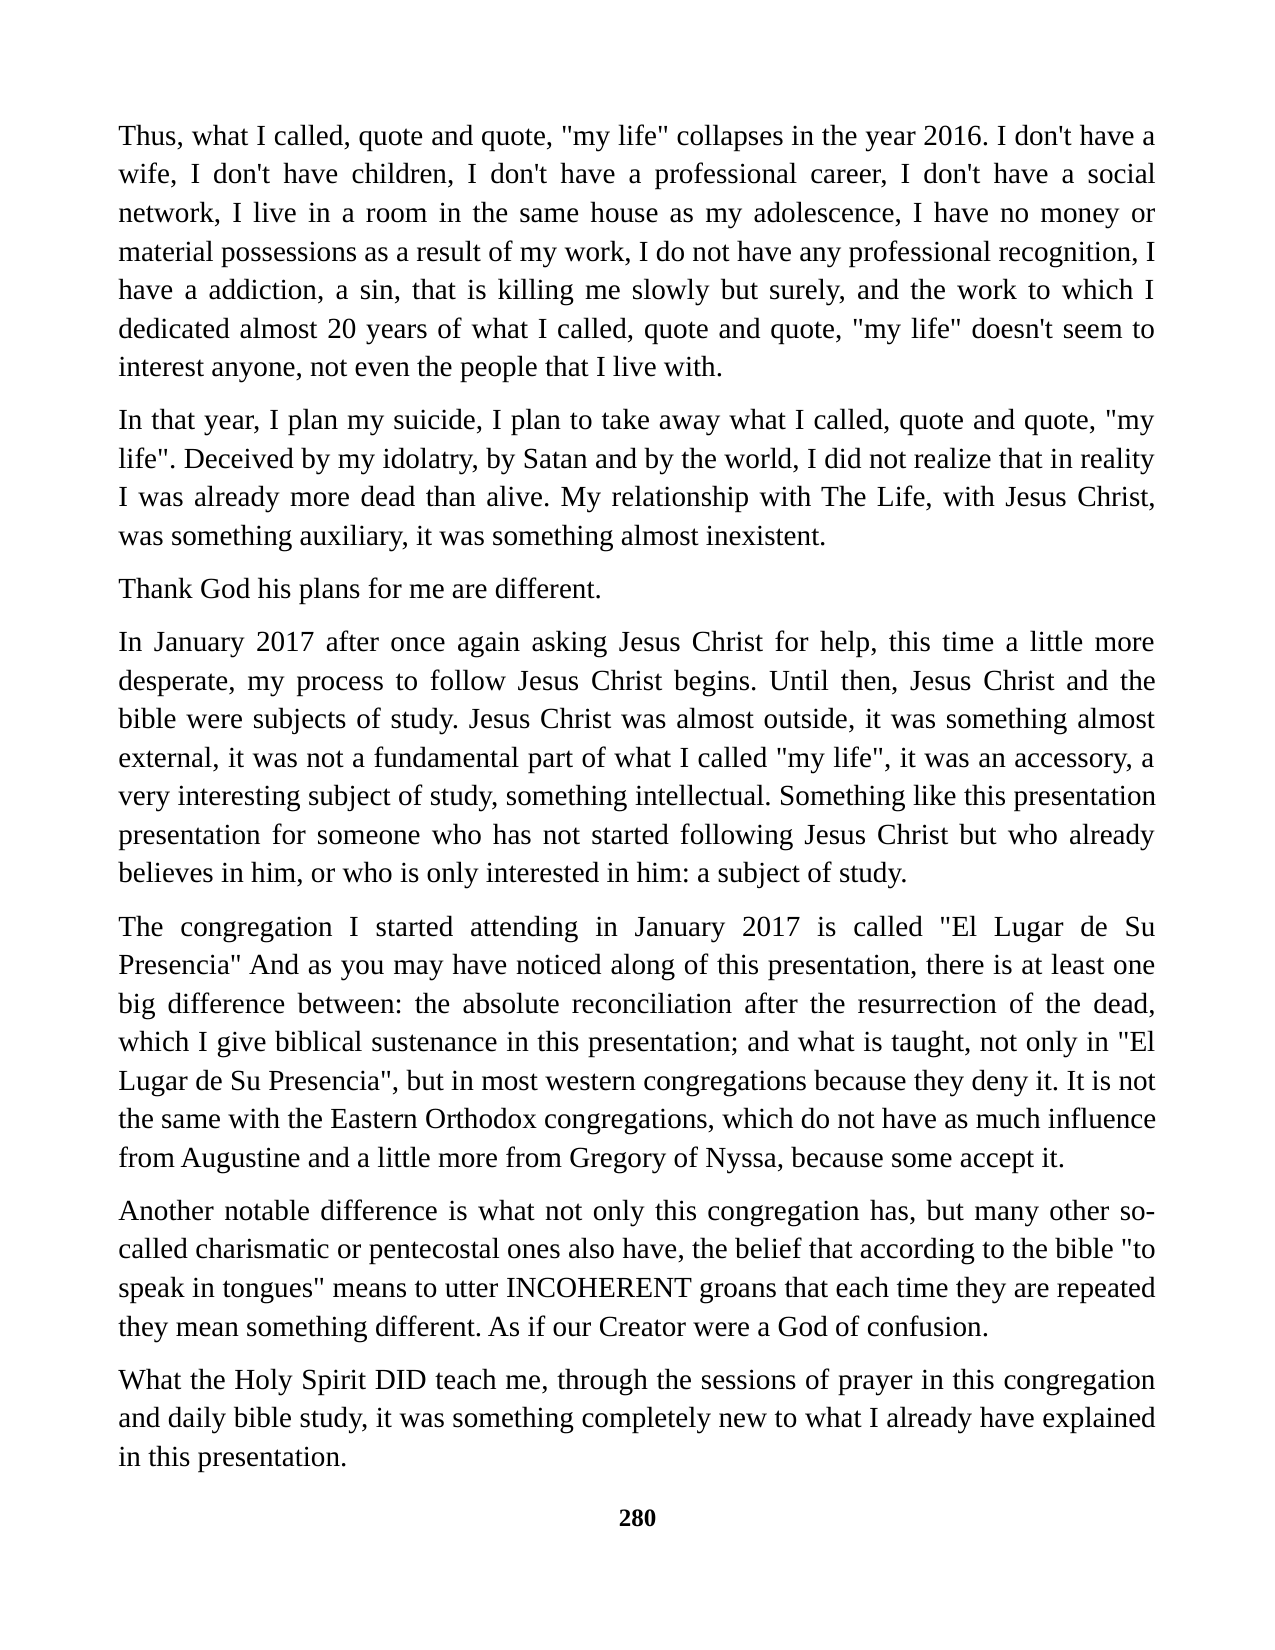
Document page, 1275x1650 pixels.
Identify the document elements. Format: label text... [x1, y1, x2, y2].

text Another notable difference is what not only this congregation has, but many other so-called charismatic or pentecostal ones also have, the belief that according to the bible "to speak in tongues" means to utter INCOHERENT groans that each time they are repeated they mean something different. As if our Creator were a God of confusion. [118, 1193, 1157, 1342]
text Thank God his plans for me are different. [118, 571, 1157, 605]
text In January 2017 after once again asking Jesus Christ for help, this time a little more desperate, my process to follow Jesus Christ begins. Until then, Jesus Christ and the bible were subjects of study. Jesus Christ was almost outside, it was something almost external, it was not a fundamental part of what I called "my life", it was an accessory, a very interesting subject of study, something intellectual. Something like this presentation presentation for someone who has not started following Jesus Christ but who already believes in him, or who is only interested in him: a subject of study. [118, 624, 1157, 889]
text Thus, what I called, quote and quote, "my life" collapses in the year 2016. I don't have a wife, I don't have children, I don't have a professional career, I don't have a social network, I live in a room in the same house as my adolescence, I have no money or material possessions as a result of my work, I do not have any professional recognition, I have a addiction, a sin, that is killing me slowly but surely, and the work to which I dedicated almost 20 years of what I called, quote and quote, "my life" doesn't seem to interest anyone, not even the people that I live with. [118, 118, 1157, 383]
text The congregation I started attending in January 2017 is called "El Lugar de Su Presencia" And as you may have noticed along of this presentation, there is at least one big difference between: the absolute reconciliation after the resurrection of the dead, which I give biblical sustenance in this presentation; and what is taught, not only in "El Lugar de Su Presencia", but in most western congregations because they deny it. It is not the same with the Eastern Orthodox congregations, which do not have as much influence from Augustine and a little more from Gregory of Nyssa, because some accept it. [118, 909, 1157, 1173]
text What the Holy Spirit DID teach me, through the sessions of prayer in this congregation and daily bible study, it was something completely new to what I already have explained in this presentation. [118, 1362, 1157, 1472]
text In that year, I plan my suicide, I plan to take away what I called, quote and quote, "my life". Deceived by my idolatry, by Satan and by the world, I did not realize that in reality I was already more dead than alive. My relationship with The Life, with Jesus Christ, was something auxiliary, it was something almost inexistent. [118, 402, 1157, 552]
